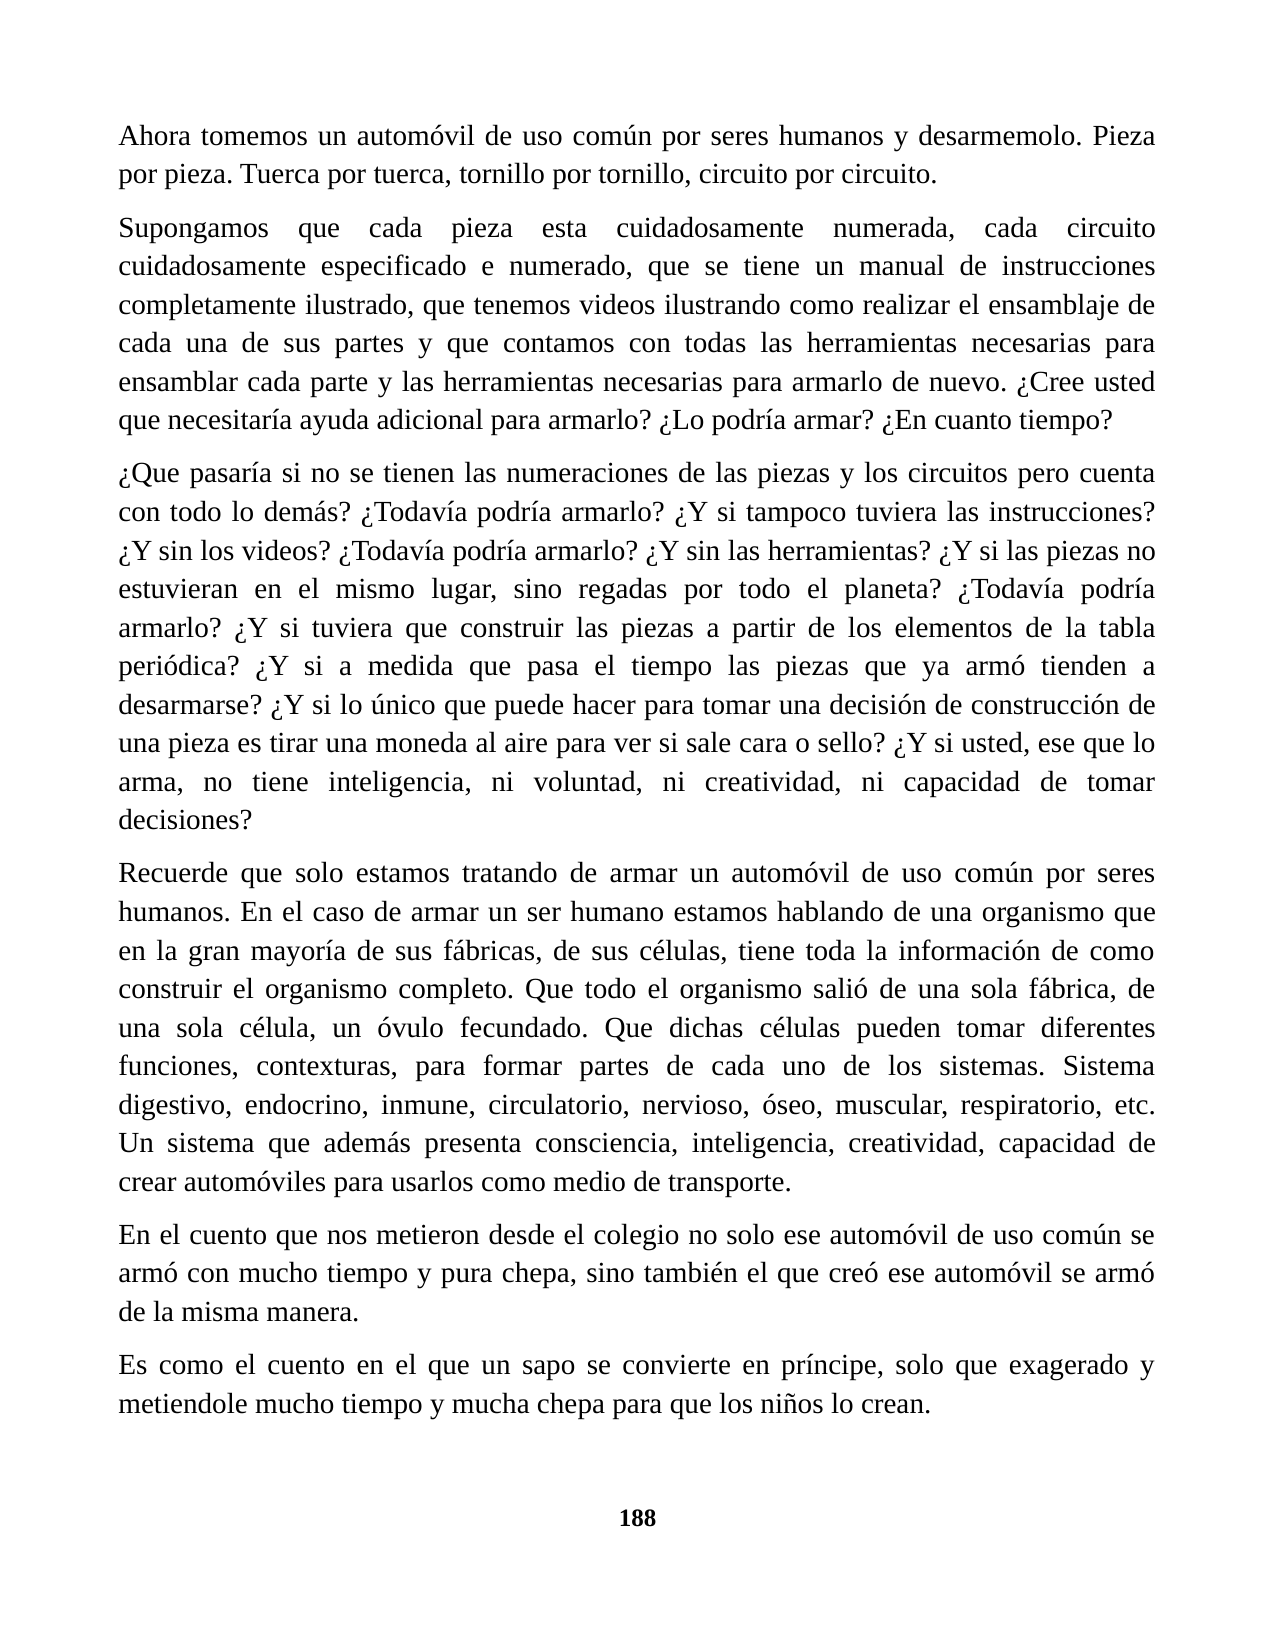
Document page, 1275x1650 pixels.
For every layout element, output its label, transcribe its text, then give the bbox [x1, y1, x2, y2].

text Es como el cuento en el que un sapo se convierte en príncipe, solo que exagerado y metiendole mucho tiempo y mucha chepa para que los niños lo crean. [118, 1347, 1157, 1419]
text Supongamos que cada pieza esta cuidadosamente numerada, cada circuito cuidadosamente especificado e numerado, que se tiene un manual de instrucciones completamente ilustrado, que tenemos videos ilustrando como realizar el ensamblaje de cada una de sus partes y que contamos con todas las herramientas necesarias para ensamblar cada parte y las herramientas necesarias para armarlo de nuevo. ¿Cree usted que necesitaría ayuda adicional para armarlo? ¿Lo podría armar? ¿En cuanto tiempo? [118, 210, 1157, 436]
text ¿Que pasaría si no se tienen las numeraciones de las piezas y los circuitos pero cuenta con todo lo demás? ¿Todavía podría armarlo? ¿Y si tampoco tuviera las instrucciones? ¿Y sin los videos? ¿Todavía podría armarlo? ¿Y sin las herramientas? ¿Y si las piezas no estuvieran en el mismo lugar, sino regadas por todo el planeta? ¿Todavía podría armarlo? ¿Y si tuviera que construir las piezas a partir de los elementos de la tabla periódica? ¿Y si a medida que pasa el tiempo las piezas que ya armó tienden a desarmarse? ¿Y si lo único que puede hacer para tomar una decisión de construcción de una pieza es tirar una moneda al aire para ver si sale cara o sello? ¿Y si usted, ese que lo arma, no tiene inteligencia, ni voluntad, ni creatividad, ni capacidad de tomar decisiones? [118, 456, 1157, 836]
text Ahora tomemos un automóvil de uso común por seres humanos y desarmemolo. Pieza por pieza. Tuerca por tuerca, tornillo por tornillo, circuito por circuito. [118, 118, 1157, 190]
text Recuerde que solo estamos tratando de armar un automóvil de uso común por seres humanos. En el caso de armar un ser humano estamos hablando de una organismo que en la gran mayoría de sus fábricas, de sus células, tiene toda la información de como construir el organismo completo. Que todo el organismo salió de una sola fábrica, de una sola célula, un óvulo fecundado. Que dichas células pueden tomar diferentes funciones, contexturas, para formar partes de cada uno de los sistemas. Sistema digestivo, endocrino, inmune, circulatorio, nervioso, óseo, muscular, respiratorio, etc. Un sistema que además presenta consciencia, inteligencia, creatividad, capacidad de crear automóviles para usarlos como medio de transporte. [118, 856, 1157, 1197]
text En el cuento que nos metieron desde el colegio no solo ese automóvil de uso común se armó con mucho tiempo y pura chepa, sino también el que creó ese automóvil se armó de la misma manera. [118, 1217, 1157, 1328]
